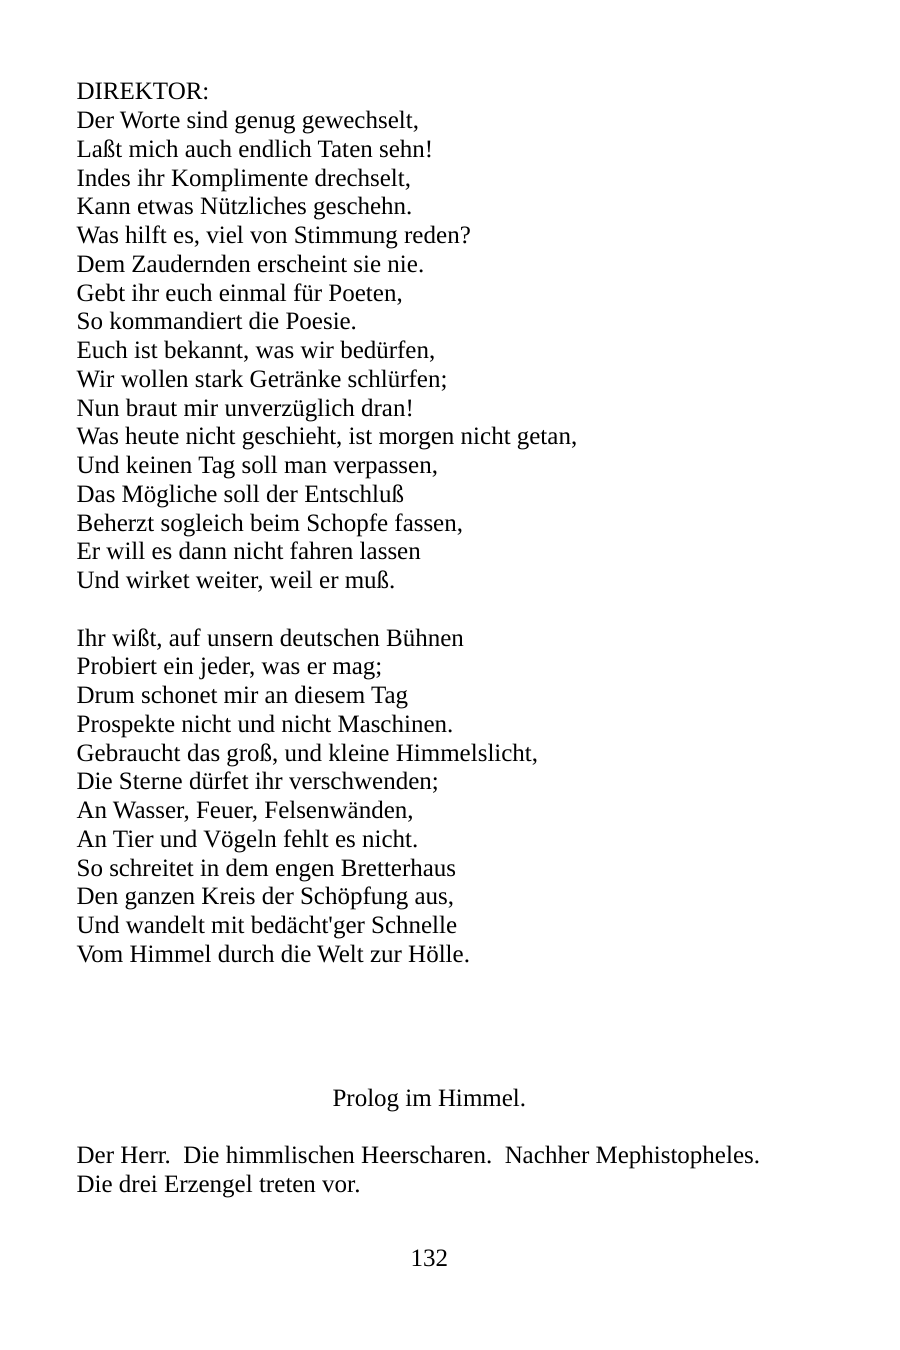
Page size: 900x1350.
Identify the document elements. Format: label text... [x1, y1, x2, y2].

text Die Sterne dürfet ihr verschwenden; [76, 766, 782, 795]
text Prolog im Himmel. [76, 1083, 782, 1111]
text Der Worte sind genug gewechselt, [76, 105, 782, 134]
text Was hilft es, viel von Stimmung reden? [76, 220, 782, 249]
text Euch ist bekannt, was wir bedürfen, [76, 335, 782, 364]
text Der Herr. Die himmlischen Heerscharen. Nachher Mephistopheles. [76, 1140, 782, 1169]
text Und wirket weiter, weil er muß. [76, 565, 782, 594]
text Gebraucht das groß, und kleine Himmelslicht, [76, 738, 782, 766]
text Indes ihr Komplimente drechselt, [76, 163, 782, 191]
text Den ganzen Kreis der Schöpfung aus, [76, 881, 782, 910]
text Laßt mich auch endlich Taten sehn! [76, 134, 782, 163]
text So schreitet in dem engen Bretterhaus [76, 853, 782, 881]
text An Wasser, Feuer, Felsenwänden, [76, 795, 782, 824]
text Gebt ihr euch einmal für Poeten, [76, 278, 782, 306]
text Ihr wißt, auf unsern deutschen Bühnen [76, 623, 782, 651]
text Vom Himmel durch die Welt zur Hölle. [76, 939, 782, 968]
text Kann etwas Nützliches geschehn. [76, 191, 782, 220]
text Probiert ein jeder, was er mag; [76, 651, 782, 680]
text Beherzt sogleich beim Schopfe fassen, [76, 508, 782, 536]
text Das Mögliche soll der Entschluß [76, 479, 782, 508]
text Und wandelt mit bedächt'ger Schnelle [76, 910, 782, 939]
text Prospekte nicht und nicht Maschinen. [76, 709, 782, 738]
text So kommandiert die Poesie. [76, 306, 782, 335]
text An Tier und Vögeln fehlt es nicht. [76, 824, 782, 853]
text Was heute nicht geschieht, ist morgen nicht getan, [76, 421, 782, 450]
text Die drei Erzengel treten vor. [76, 1169, 782, 1198]
text Dem Zaudernden erscheint sie nie. [76, 249, 782, 278]
text Und keinen Tag soll man verpassen, [76, 450, 782, 479]
text Wir wollen stark Getränke schlürfen; [76, 364, 782, 393]
text Drum schonet mir an diesem Tag [76, 680, 782, 709]
text Nun braut mir unverzüglich dran! [76, 393, 782, 421]
text DIREKTOR: [76, 76, 782, 105]
text Er will es dann nicht fahren lassen [76, 536, 782, 565]
